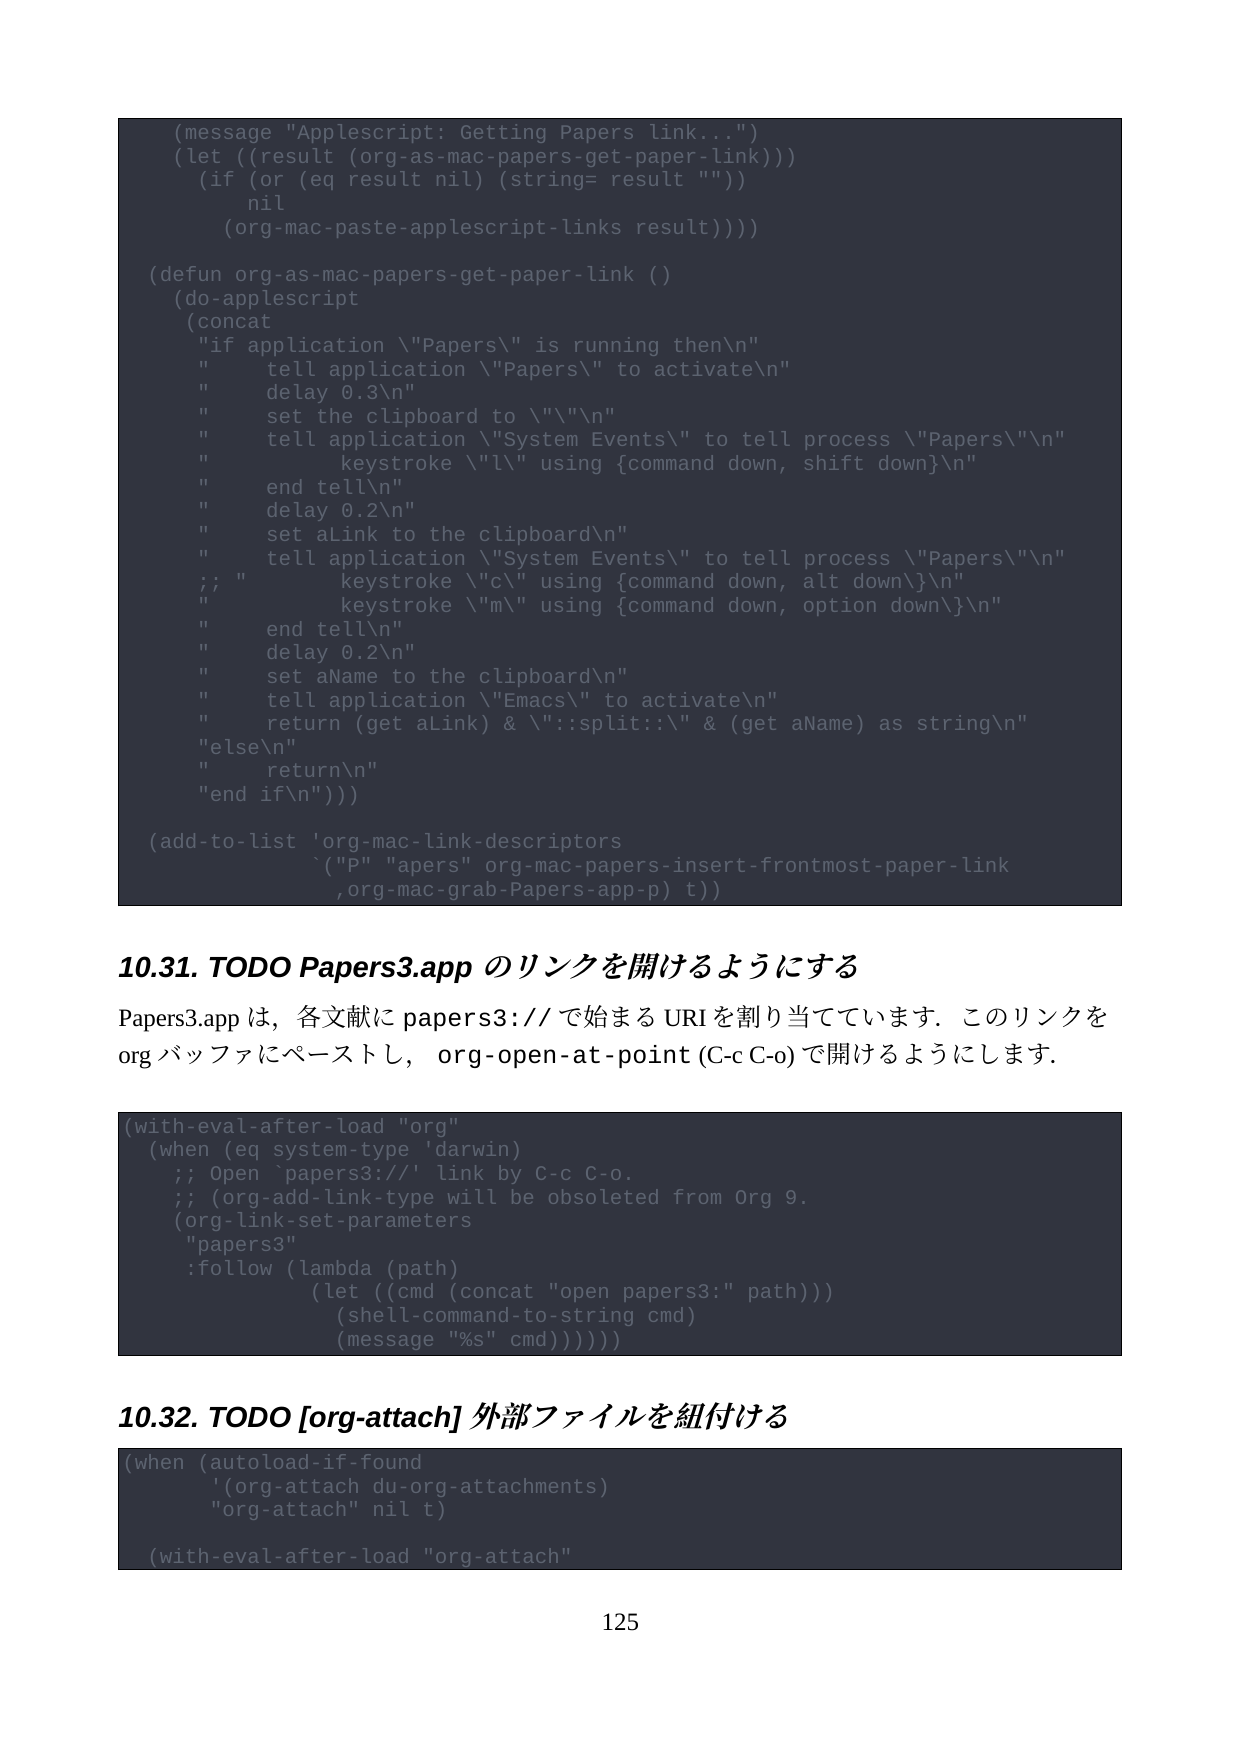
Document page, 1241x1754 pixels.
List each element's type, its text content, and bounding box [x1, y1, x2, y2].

text (when (eq system-type 'darwin) [119, 1136, 1121, 1159]
text " keystroke \"m\" using {command down, option down\}\n" [119, 591, 1121, 615]
text ;; (org-add-link-type will be obsoleted from Org 9. [119, 1183, 1121, 1206]
text (defun org-as-mac-papers-get-paper-link () [119, 260, 1121, 284]
text " delay 0.2\n" [119, 638, 1121, 662]
text "org-attach" nil t) [119, 1495, 1121, 1519]
text " keystroke \"l\" using {command down, shift down}\n" [119, 449, 1121, 473]
subtitle TODO [org-attach] 外部ファイルを紐付ける [118, 1394, 1122, 1436]
text `("P" "apers" org-mac-papers-insert-frontmost-paper-link [119, 851, 1121, 875]
text (org-mac-paste-applescript-links result)))) [119, 213, 1121, 236]
text " return\n" [119, 757, 1121, 780]
text "papers3" [119, 1230, 1121, 1254]
text "end if\n"))) [119, 780, 1121, 804]
text " tell application \"Papers\" to activate\n" [119, 354, 1121, 378]
text ,org-mac-grab-Papers-app-p) t)) [119, 875, 1121, 905]
text " set aLink to the clipboard\n" [119, 520, 1121, 544]
text " tell application \"Emacs\" to activate\n" [119, 686, 1121, 709]
text " set aName to the clipboard\n" [119, 662, 1121, 686]
text ;; " keystroke \"c\" using {command down, alt down\}\n" [119, 567, 1121, 591]
text " end tell\n" [119, 473, 1121, 496]
text (org-link-set-parameters [119, 1206, 1121, 1230]
text (if (or (eq result nil) (string= result "")) [119, 165, 1121, 189]
text " return (get aLink) & \"::split::\" & (get aName) as string\n" [119, 709, 1121, 733]
text "else\n" [119, 733, 1121, 757]
text (with-eval-after-load "org" [119, 1113, 1121, 1136]
text (when (autoload-if-found [119, 1449, 1121, 1472]
text (message "%s" cmd)))))) [119, 1325, 1121, 1355]
text " delay 0.2\n" [119, 496, 1121, 520]
text (with-eval-after-load "org-attach" [119, 1543, 1121, 1569]
text (concat [119, 307, 1121, 331]
text " tell application \"System Events\" to tell process \"Papers\"\n" [119, 544, 1121, 567]
text "if application \"Papers\" is running then\n" [119, 331, 1121, 354]
text nil [119, 189, 1121, 213]
text (let ((cmd (concat "open papers3:" path))) [119, 1277, 1121, 1301]
text " end tell\n" [119, 615, 1121, 638]
text " set the clipboard to \"\"\n" [119, 402, 1121, 426]
text " tell application \"System Events\" to tell process \"Papers\"\n" [119, 426, 1121, 449]
text :follow (lambda (path) [119, 1254, 1121, 1277]
text (do-applescript [119, 284, 1121, 307]
text (shell-command-to-string cmd) [119, 1301, 1121, 1325]
subtitle TODO Papers3.app のリンクを開けるようにする [118, 944, 1122, 986]
text (message "Applescript: Getting Papers link...") [119, 119, 1121, 142]
text Papers3.app は，各文献に papers3:// で始まるURIを割り当てています．このリンクを org バッファにペーストし， org-open-at-point (C-c C-o) で開けるようにします． [118, 998, 1122, 1099]
text (let ((result (org-as-mac-papers-get-paper-link))) [119, 142, 1121, 165]
text ;; Open `papers3://' link by C-c C-o. [119, 1159, 1121, 1183]
text '(org-attach du-org-attachments) [119, 1472, 1121, 1495]
text (add-to-list 'org-mac-link-descriptors [119, 827, 1121, 851]
text " delay 0.3\n" [119, 378, 1121, 402]
